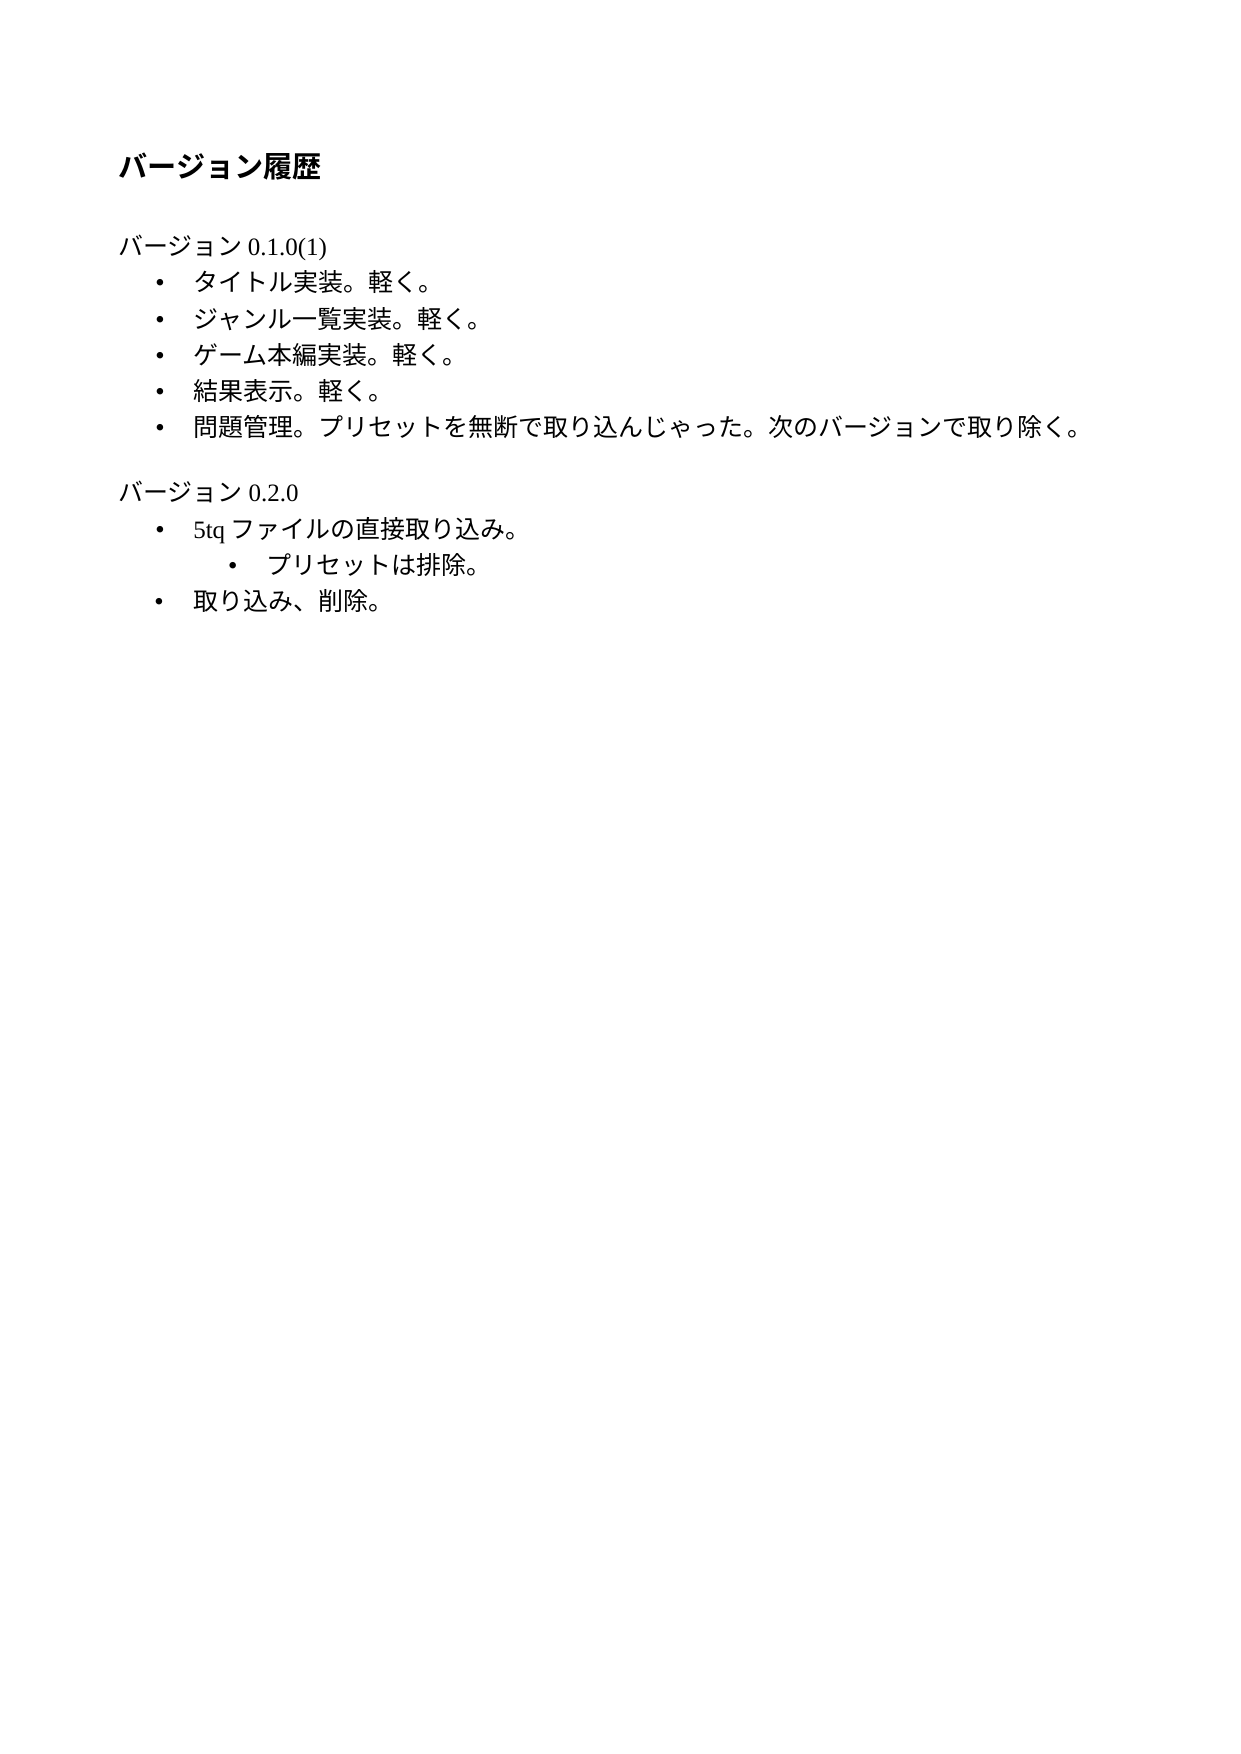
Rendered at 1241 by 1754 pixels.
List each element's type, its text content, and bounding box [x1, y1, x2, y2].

list 問題管理。プリセットを無断で取り込んじゃった。次のバージョンで取り除く。 [156, 408, 1122, 444]
list タイトル実装。軽く。 [156, 263, 1122, 299]
text バージョン0.1.0(1) [118, 227, 1122, 263]
list 取り込み、削除。 [154, 582, 1122, 618]
list ジャンル一覧実装。軽く。 [156, 299, 1122, 335]
text バージョン 0.2.0 [118, 473, 1122, 509]
subtitle バージョン履歴 [118, 143, 1122, 185]
list プリセットは排除。 [228, 545, 1122, 582]
list 結果表示。軽く。 [156, 372, 1122, 408]
list ゲーム本編実装。軽く。 [156, 335, 1122, 372]
list 5tqファイルの直接取り込み。 [156, 509, 1122, 545]
